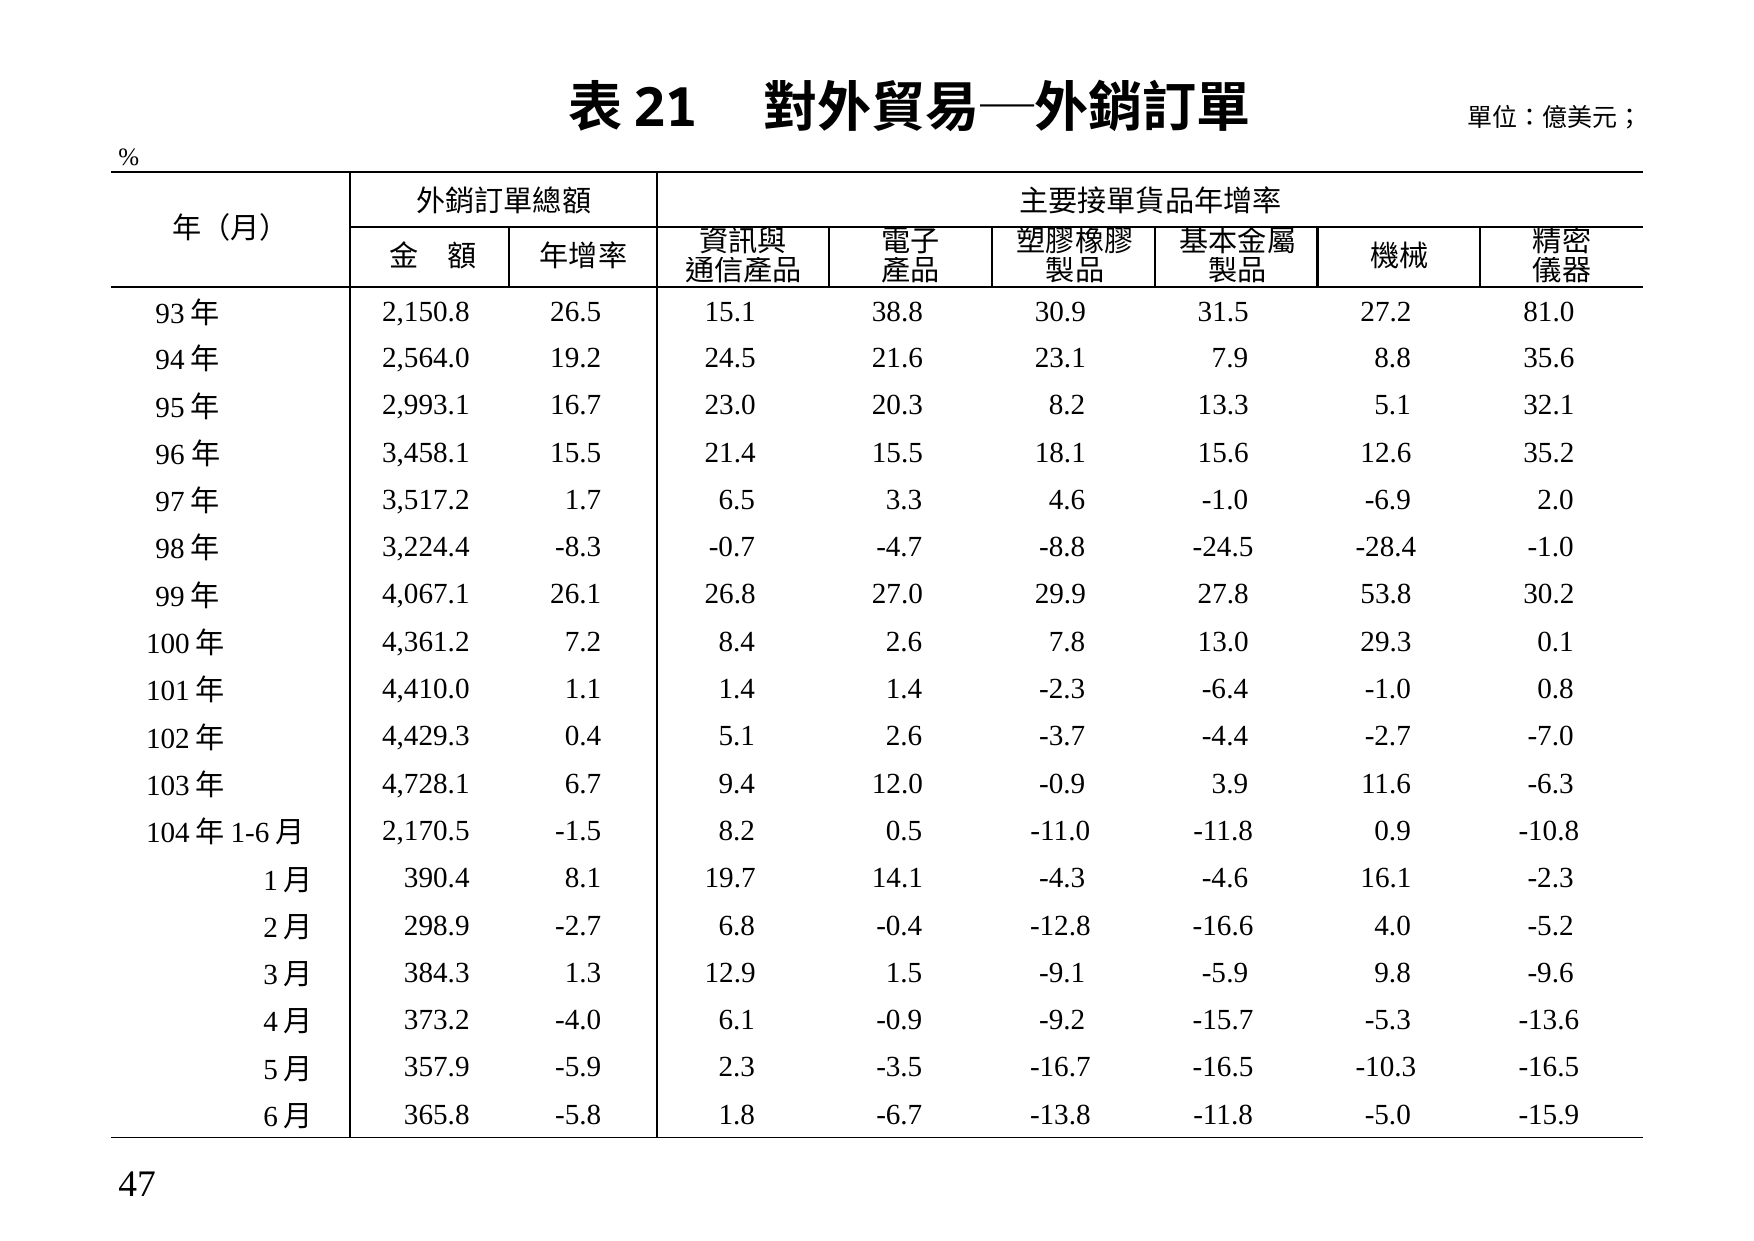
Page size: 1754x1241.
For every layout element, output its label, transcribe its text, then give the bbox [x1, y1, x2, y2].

table_cell 5.1 [1318, 381, 1480, 428]
table_cell 1.7 [509, 475, 656, 522]
table_header 主要接單貨品年增率 [658, 173, 1643, 226]
table_cell 3.9 [1155, 759, 1317, 806]
table_cell 9.8 [1318, 948, 1480, 995]
table_cell -15.9 [1480, 1090, 1643, 1137]
table_cell 16.1 [1318, 854, 1480, 901]
table_cell 13.3 [1155, 381, 1317, 428]
table_cell 102年 [111, 712, 349, 759]
table_cell 384.3 [351, 948, 509, 995]
table_cell 27.2 [1318, 288, 1480, 333]
table_cell -9.2 [992, 995, 1155, 1043]
table_cell 27.0 [829, 570, 992, 617]
table_cell 31.5 [1155, 288, 1317, 333]
table_cell -5.9 [1155, 948, 1317, 995]
table_cell 13.0 [1155, 617, 1317, 664]
table_cell 4,361.2 [351, 617, 509, 664]
table_cell 27.8 [1155, 570, 1317, 617]
table_cell 96 年 [111, 428, 349, 475]
table_cell 4.0 [1318, 901, 1480, 948]
table_cell 6.5 [658, 475, 829, 522]
table_cell -2.3 [1480, 854, 1643, 901]
table_cell -16.5 [1480, 1043, 1643, 1090]
table_cell -11.0 [992, 806, 1155, 853]
table_cell 19.2 [509, 333, 656, 381]
table_cell 12.6 [1318, 428, 1480, 475]
table_cell 0.1 [1480, 617, 1643, 664]
table_cell 9.4 [658, 759, 829, 806]
table_cell 8.4 [658, 617, 829, 664]
table_cell 12.9 [658, 948, 829, 995]
table_cell 2,564.0 [351, 333, 509, 381]
table_cell -16.5 [1155, 1043, 1317, 1090]
table_cell 7.9 [1155, 333, 1317, 381]
table_cell 4,429.3 [351, 712, 509, 759]
table_cell -5.8 [509, 1090, 656, 1137]
table_cell 7.8 [992, 617, 1155, 664]
table_cell 14.1 [829, 854, 992, 901]
table_cell 5月 [111, 1043, 349, 1090]
table_cell 23.0 [658, 381, 829, 428]
table_cell 基本金屬 製品 [1156, 228, 1316, 286]
table_cell 373.2 [351, 995, 509, 1043]
table_cell 99年 [111, 570, 349, 617]
table_cell 16.7 [509, 381, 656, 428]
table_cell 金 額 [351, 228, 508, 286]
table_cell -2.7 [1318, 712, 1480, 759]
table_cell -12.8 [992, 901, 1155, 948]
table_cell 93年 [111, 288, 349, 333]
table_cell 6月 [111, 1090, 349, 1137]
table_cell 30.9 [992, 288, 1155, 333]
table_cell 2.6 [829, 712, 992, 759]
table_cell 390.4 [351, 854, 509, 901]
table_cell 11.6 [1318, 759, 1480, 806]
table_cell -0.9 [829, 995, 992, 1043]
table_cell 1月 [111, 854, 349, 901]
table_cell 2月 [111, 901, 349, 948]
table_cell 塑膠橡膠 製品 [993, 228, 1154, 286]
table_cell 0.8 [1480, 664, 1643, 712]
table_cell 26.8 [658, 570, 829, 617]
table_cell 精密 儀器 [1481, 228, 1643, 286]
table_cell 2.0 [1480, 475, 1643, 522]
table_cell -13.6 [1480, 995, 1643, 1043]
table_cell -28.4 [1318, 523, 1480, 570]
table_cell 8.2 [658, 806, 829, 853]
table_cell 6.8 [658, 901, 829, 948]
table_cell -11.8 [1155, 1090, 1317, 1137]
table_cell 0.9 [1318, 806, 1480, 853]
table_cell 298.9 [351, 901, 509, 948]
table_cell 21.4 [658, 428, 829, 475]
table_cell 23.1 [992, 333, 1155, 381]
table_cell 32.1 [1480, 381, 1643, 428]
table_cell 15.1 [658, 288, 829, 333]
table_cell 1.1 [509, 664, 656, 712]
table_cell 1.4 [829, 664, 992, 712]
table_cell 95年 [111, 381, 349, 428]
table_cell 101年 [111, 664, 349, 712]
table_cell -4.7 [829, 523, 992, 570]
table_cell 1.4 [658, 664, 829, 712]
table_cell 365.8 [351, 1090, 509, 1137]
table_cell 21.6 [829, 333, 992, 381]
table_cell -7.0 [1480, 712, 1643, 759]
table_cell -5.9 [509, 1043, 656, 1090]
table_cell -1.0 [1318, 664, 1480, 712]
table_cell 3.3 [829, 475, 992, 522]
table_cell 8.1 [509, 854, 656, 901]
table_cell -9.1 [992, 948, 1155, 995]
table_cell 35.2 [1480, 428, 1643, 475]
table_cell 19.7 [658, 854, 829, 901]
table_cell -11.8 [1155, 806, 1317, 853]
table_cell 6.7 [509, 759, 656, 806]
table_cell 15.5 [509, 428, 656, 475]
table_cell 2,150.8 [351, 288, 509, 333]
table_cell 4,728.1 [351, 759, 509, 806]
table_cell 8.2 [992, 381, 1155, 428]
table_cell 5.1 [658, 712, 829, 759]
table_cell -10.8 [1480, 806, 1643, 853]
table_cell -5.0 [1318, 1090, 1480, 1137]
table_cell -9.6 [1480, 948, 1643, 995]
table_cell 15.6 [1155, 428, 1317, 475]
table_cell -24.5 [1155, 523, 1317, 570]
table_cell -16.7 [992, 1043, 1155, 1090]
table_cell 53.8 [1318, 570, 1480, 617]
table_cell 3月 [111, 948, 349, 995]
table_cell -4.3 [992, 854, 1155, 901]
table_cell 12.0 [829, 759, 992, 806]
table_cell 4,067.1 [351, 570, 509, 617]
table_cell 2.6 [829, 617, 992, 664]
table_cell -5.2 [1480, 901, 1643, 948]
table_header 年（月） [111, 173, 349, 286]
table_cell 資訊與 通信產品 [658, 228, 828, 286]
table_cell -15.7 [1155, 995, 1317, 1043]
table_cell -4.6 [1155, 854, 1317, 901]
table_cell 3,458.1 [351, 428, 509, 475]
table_header 外銷訂單總額 [351, 173, 656, 226]
table_cell 4.6 [992, 475, 1155, 522]
table_cell 1.3 [509, 948, 656, 995]
table_cell 38.8 [829, 288, 992, 333]
table_cell 103年 [111, 759, 349, 806]
table_cell 26.1 [509, 570, 656, 617]
table_cell -8.3 [509, 523, 656, 570]
table_cell 8.8 [1318, 333, 1480, 381]
table_cell -1.0 [1155, 475, 1317, 522]
table_cell 357.9 [351, 1043, 509, 1090]
table_cell -6.4 [1155, 664, 1317, 712]
table_cell -10.3 [1318, 1043, 1480, 1090]
table_cell -6.9 [1318, 475, 1480, 522]
table_cell 1.5 [829, 948, 992, 995]
table_cell 電子 產品 [830, 228, 991, 286]
table_cell 104年1-6月 [111, 806, 349, 853]
table_cell -0.9 [992, 759, 1155, 806]
table_cell 24.5 [658, 333, 829, 381]
table_cell -0.7 [658, 523, 829, 570]
table_cell -8.8 [992, 523, 1155, 570]
table_cell 7.2 [509, 617, 656, 664]
table_cell 6.1 [658, 995, 829, 1043]
table_cell 1.8 [658, 1090, 829, 1137]
table_cell 20.3 [829, 381, 992, 428]
table_cell -1.0 [1480, 523, 1643, 570]
table_cell 18.1 [992, 428, 1155, 475]
table_cell 29.3 [1318, 617, 1480, 664]
text 表21 對外貿易─外銷訂單 單位：億美元；% [118, 64, 1636, 171]
table_cell 年增率 [510, 228, 656, 286]
table_cell -2.3 [992, 664, 1155, 712]
table_cell 98年 [111, 523, 349, 570]
table_cell 2,170.5 [351, 806, 509, 853]
table_cell -6.7 [829, 1090, 992, 1137]
table_cell 2,993.1 [351, 381, 509, 428]
table_cell 100年 [111, 617, 349, 664]
table_cell 3,224.4 [351, 523, 509, 570]
table_cell 29.9 [992, 570, 1155, 617]
table_cell 0.4 [509, 712, 656, 759]
table_cell 4月 [111, 995, 349, 1043]
table_cell 97年 [111, 475, 349, 522]
table_cell -2.7 [509, 901, 656, 948]
table_cell -5.3 [1318, 995, 1480, 1043]
table_cell -6.3 [1480, 759, 1643, 806]
table_cell -3.7 [992, 712, 1155, 759]
table_cell 35.6 [1480, 333, 1643, 381]
table_cell 0.5 [829, 806, 992, 853]
table_cell 81.0 [1480, 288, 1643, 333]
table_cell -4.4 [1155, 712, 1317, 759]
table_cell -4.0 [509, 995, 656, 1043]
table_cell 機械 [1319, 228, 1479, 286]
table_cell -3.5 [829, 1043, 992, 1090]
table_cell 94年 [111, 333, 349, 381]
table_cell -0.4 [829, 901, 992, 948]
table_cell 26.5 [509, 288, 656, 333]
table_cell 2.3 [658, 1043, 829, 1090]
table_cell 3,517.2 [351, 475, 509, 522]
table_cell -13.8 [992, 1090, 1155, 1137]
table_cell 30.2 [1480, 570, 1643, 617]
table_cell 15.5 [829, 428, 992, 475]
table_cell -16.6 [1155, 901, 1317, 948]
table_cell 4,410.0 [351, 664, 509, 712]
table_cell -1.5 [509, 806, 656, 853]
